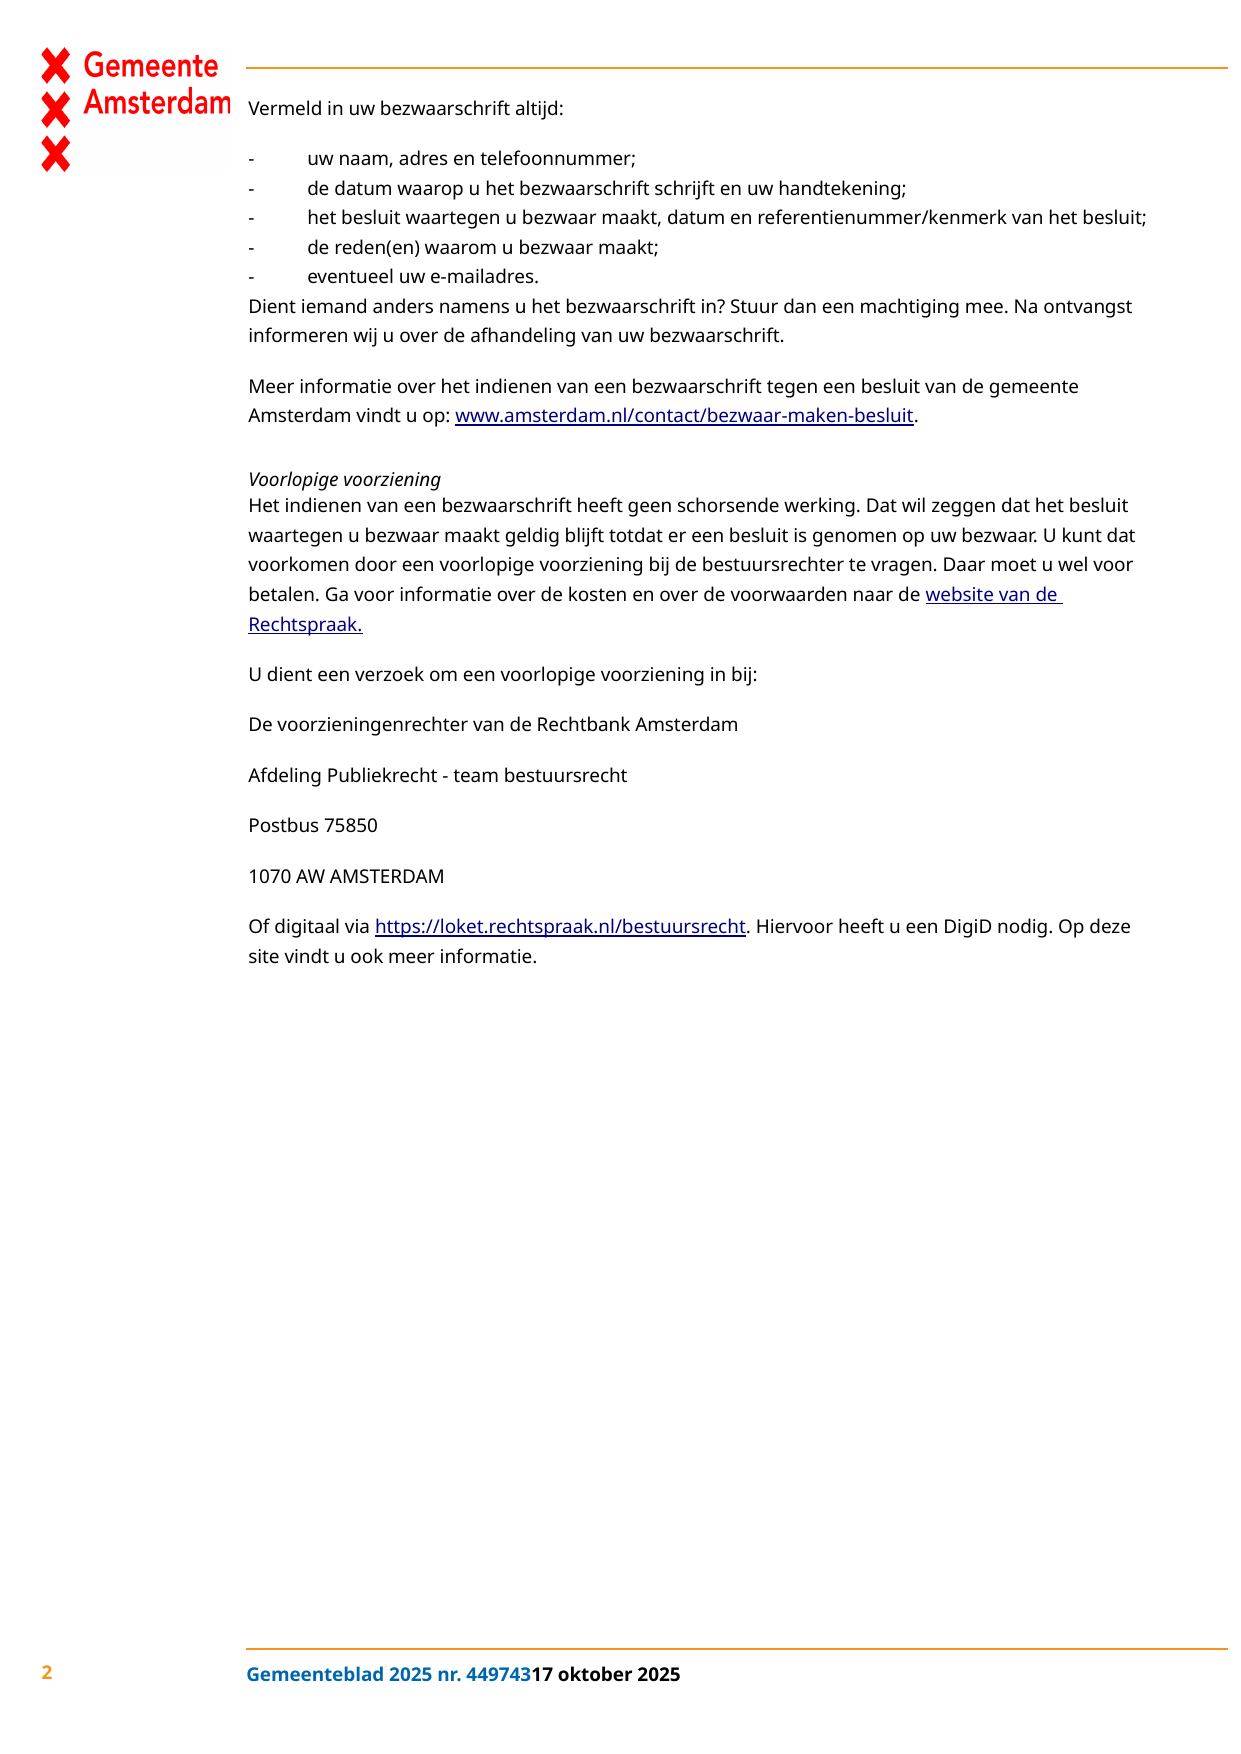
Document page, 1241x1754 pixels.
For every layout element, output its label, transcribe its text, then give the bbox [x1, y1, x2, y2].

list het besluit waartegen u bezwaar maakt, datum en referentienummer/kenmerk van het besluit; [248, 204, 1152, 230]
list eventueel uw e-mailadres. [248, 263, 1152, 289]
picture [41, 47, 231, 172]
text Dient iemand anders namens u het bezwaarschrift in? Stuur dan een machtiging mee. Na ontvangst informeren wij u over de afhandeling van uw bezwaarschrift. [248, 293, 1152, 348]
text 1070 AW AMSTERDAM [248, 863, 1152, 888]
text U dient een verzoek om een voorlopige voorziening in bij: [248, 661, 1152, 687]
list uw naam, adres en telefoonnummer; [248, 145, 1152, 171]
list de reden(en) waarom u bezwaar maakt; [248, 234, 1152, 260]
text Of digitaal via https://loket.rechtspraak.nl/bestuursrecht. Hiervoor heeft u een DigiD nodig. Op deze site vindt u ook meer informatie. [248, 913, 1152, 968]
text Het indienen van een bezwaarschrift heeft geen schorsende werking. Dat wil zeggen dat het besluit waartegen u bezwaar maakt geldig blijft totdat er een besluit is genomen op uw bezwaar. U kunt dat voorkomen door een voorlopige voorziening bij de bestuursrechter te vragen. Daar moet u wel voor betalen. Ga voor informatie over de kosten en over de voorwaarden naar de website van de Rechtspraak. [248, 492, 1152, 636]
text De voorzieningenrechter van de Rechtbank Amsterdam [248, 712, 1152, 737]
text Voorlopige voorziening [248, 467, 1152, 492]
text Vermeld in uw bezwaarschrift altijd: [248, 95, 1152, 121]
text Afdeling Publiekrecht - team bestuursrecht [248, 762, 1152, 788]
text Meer informatie over het indienen van een bezwaarschrift tegen een besluit van de gemeente Amsterdam vindt u op: www.amsterdam.nl/contact/bezwaar-maken-besluit. [248, 373, 1152, 428]
list de datum waarop u het bezwaarschrift schrijft en uw handtekening; [248, 175, 1152, 201]
text Postbus 75850 [248, 812, 1152, 838]
